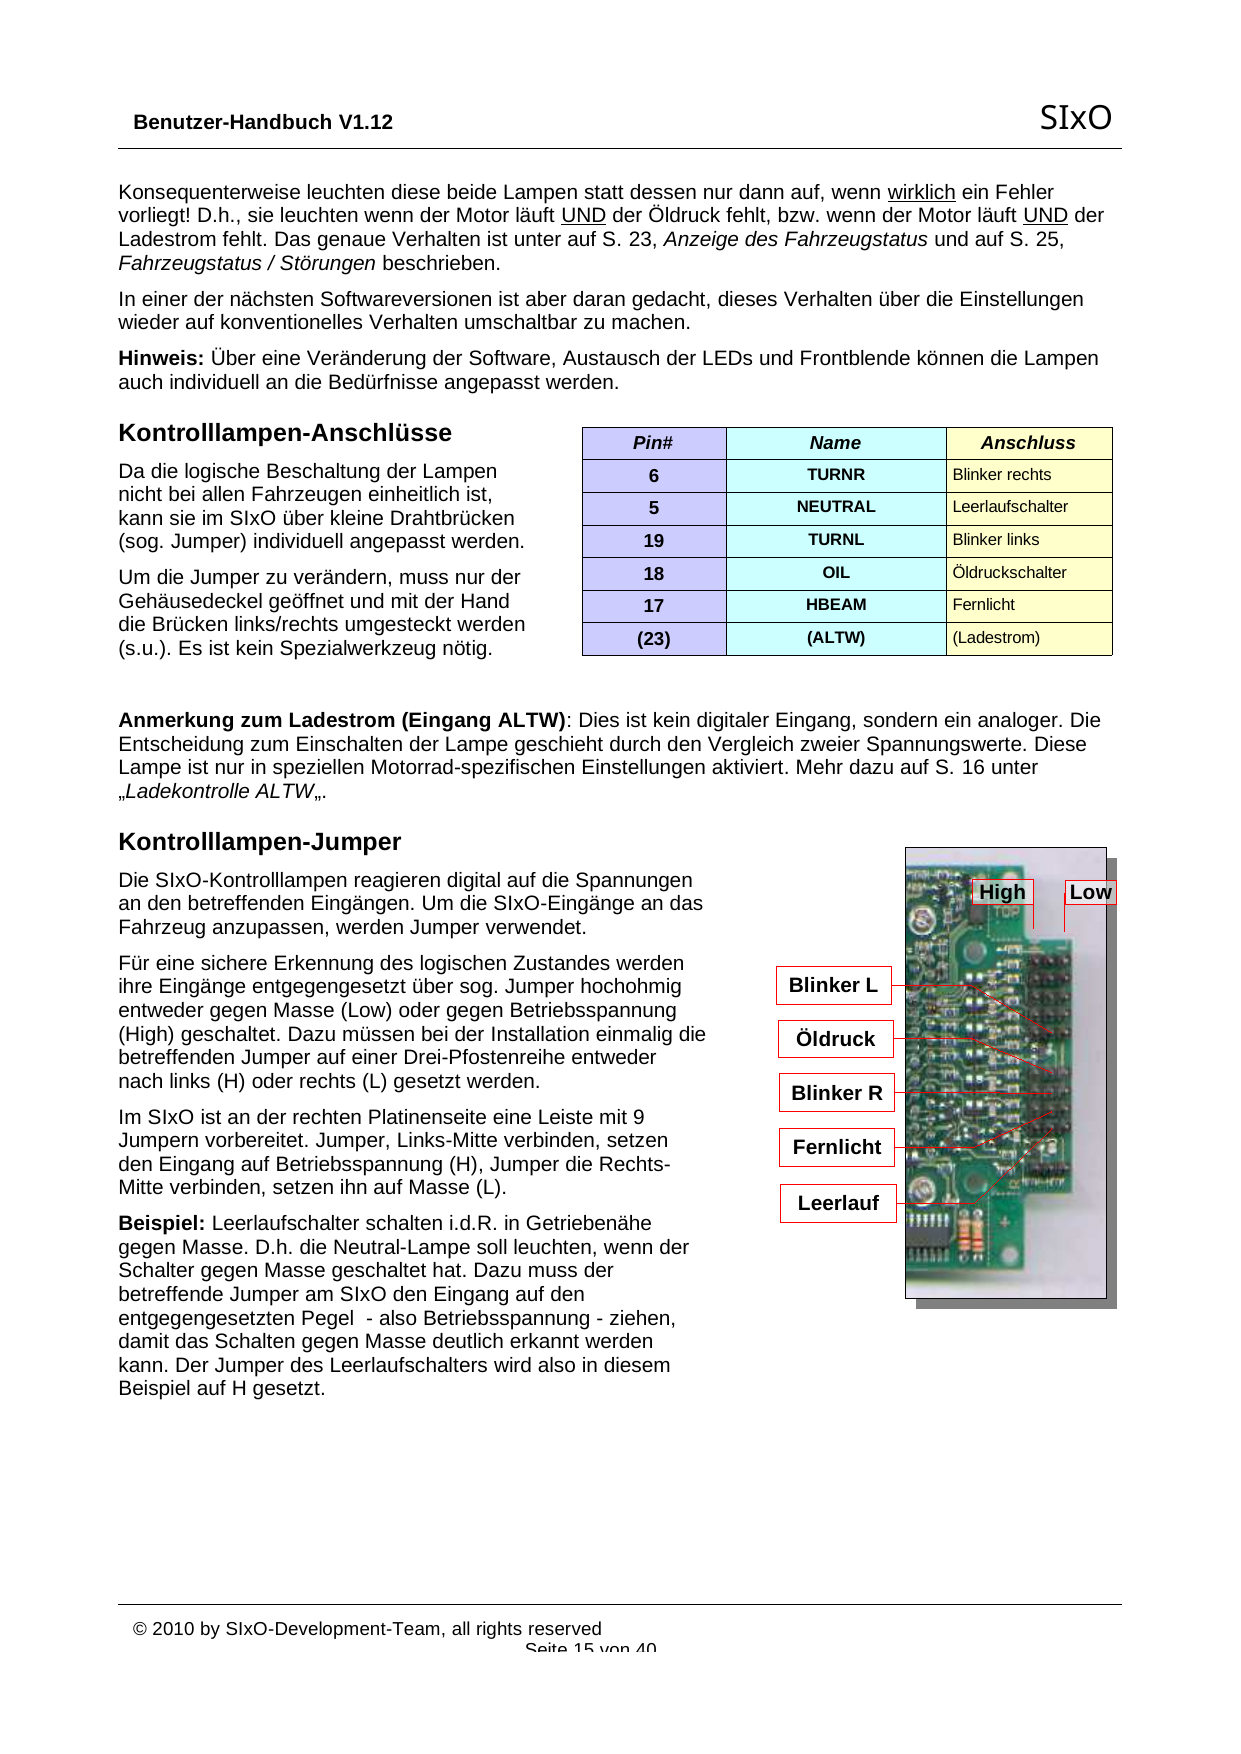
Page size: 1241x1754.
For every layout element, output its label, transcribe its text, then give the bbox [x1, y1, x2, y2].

text Für eine sichere Erkennung des logischen Zustandes werden ihre Eingänge entgegengesetzt über sog. Jumper hochohmig entweder gegen Masse (Low) oder gegen Betriebsspannung (High) geschaltet. Dazu müssen bei der Installation einmalig die betreffenden Jumper auf einer Drei-Pfostenreihe entweder nach links (H) oder rechts (L) gesetzt werden. [118, 951, 708, 1093]
table_cell GPI0 [780, 1074, 894, 1111]
text Im SIxO ist an der rechten Platinenseite eine Leiste mit 9 Jumpern vorbereitet. Jumper, Links-Mitte verbinden, setzen den Eingang auf Betriebsspannung (H), Jumper die Rechts-Mitte verbinden, setzen ihn auf Masse (L). [118, 1105, 708, 1199]
text Anmerkung zum Ladestrom (Eingang ALTW): Dies ist kein digitaler Eingang, sondern ein analoger. Die Entscheidung zum Einschalten der Lampe geschieht durch den Vergleich zweier Spannungswerte. Diese Lampe ist nur in speziellen Motorrad-spezifischen Einstellungen aktiviert. Mehr dazu auf S. 16 unter „Ladekontrolle ALTW„. [118, 708, 1122, 803]
subtitle Kontrolllampen-Jumper [118, 828, 1122, 1337]
table_header Name [727, 428, 946, 459]
text Die SIxO-Kontrolllampen reagieren digital auf die Spannungen an den betreffenden Eingängen. Um die SIxO-Eingänge an das Fahrzeug anzupassen, werden Jumper verwendet. [118, 868, 708, 939]
table_cell Öldruckschalter [947, 558, 1112, 590]
subtitle Kontrolllampen-Anschlüsse [118, 419, 1122, 671]
text Hinweis: Über eine Veränderung der Software, Austausch der LEDs und Frontblende können die Lampen auch individuell an die Bedürfnisse angepasst werden. [118, 347, 1122, 394]
table_header Pin# [583, 428, 726, 459]
table_cell 18 [583, 558, 726, 590]
table_cell Leerlaufschalter [947, 493, 1112, 525]
table_cell 6 [583, 460, 726, 492]
table_cell Fernlicht [947, 591, 1112, 622]
text In einer der nächsten Softwareversionen ist aber daran gedacht, dieses Verhalten über die Einstellungen wieder auf konventionelles Verhalten umschaltbar zu machen. [118, 287, 1122, 334]
table_cell GPI0 [779, 1021, 893, 1057]
text Konsequenterweise leuchten diese beide Lampen statt dessen nur dann auf, wenn wirklich ein Fehler vorliegt! D.h., sie leuchten wenn der Motor läuft UND der Öldruck fehlt, bzw. wenn der Motor läuft UND der Ladestrom fehlt. Das genaue Verhalten ist unter auf S. 23, Anzeige des Fahrzeugstatus und auf S. 25, Fahrzeugstatus / Störungen beschrieben. [118, 180, 1122, 274]
table_cell (23) [583, 623, 726, 655]
text Um die Jumper zu verändern, muss nur der Gehäusedeckel geöffnet und mit der Hand die Brücken links/rechts umgesteckt werden (s.u.). Es ist kein Spezialwerkzeug nötig. [118, 566, 541, 660]
table_cell (ALTW) [727, 623, 946, 655]
table_cell Blinker rechts [947, 460, 1112, 492]
table_cell GPI0 [777, 967, 891, 1004]
table_cell HBEAM [727, 591, 946, 622]
table_cell TURNL [727, 526, 946, 557]
table_cell 19 [583, 526, 726, 557]
table_header Anschluss [947, 428, 1112, 459]
table_cell (Ladestrom) [947, 623, 1112, 655]
table_cell 17 [583, 591, 726, 622]
table_cell Blinker links [947, 526, 1112, 557]
text Beispiel: Leerlaufschalter schalten i.d.R. in Getriebenähe gegen Masse. D.h. die Neutral-Lampe soll leuchten, wenn der Schalter gegen Masse geschaltet hat. Dazu muss der betreffende Jumper am SIxO den Eingang auf den entgegengesetzten Pegel - also Betriebsspannung - ziehen, damit das Schalten gegen Masse deutlich erkannt werden kann. Der Jumper des Leerlaufschalters wird also in diesem Beispiel auf H gesetzt. [118, 1212, 1122, 1400]
table_cell 5 [583, 493, 726, 525]
table_cell OIL [727, 558, 946, 590]
table_cell GPI0 [781, 1185, 896, 1222]
table_cell TURNR [727, 460, 946, 492]
table_cell GPI0 [780, 1129, 894, 1166]
table_cell NEUTRAL [727, 493, 946, 525]
picture [906, 848, 1106, 1298]
text Da die logische Beschaltung der Lampen nicht bei allen Fahrzeugen einheitlich ist, kann sie im SIxO über kleine Drahtbrücken (sog. Jumper) individuell angepasst werden. [118, 459, 541, 553]
